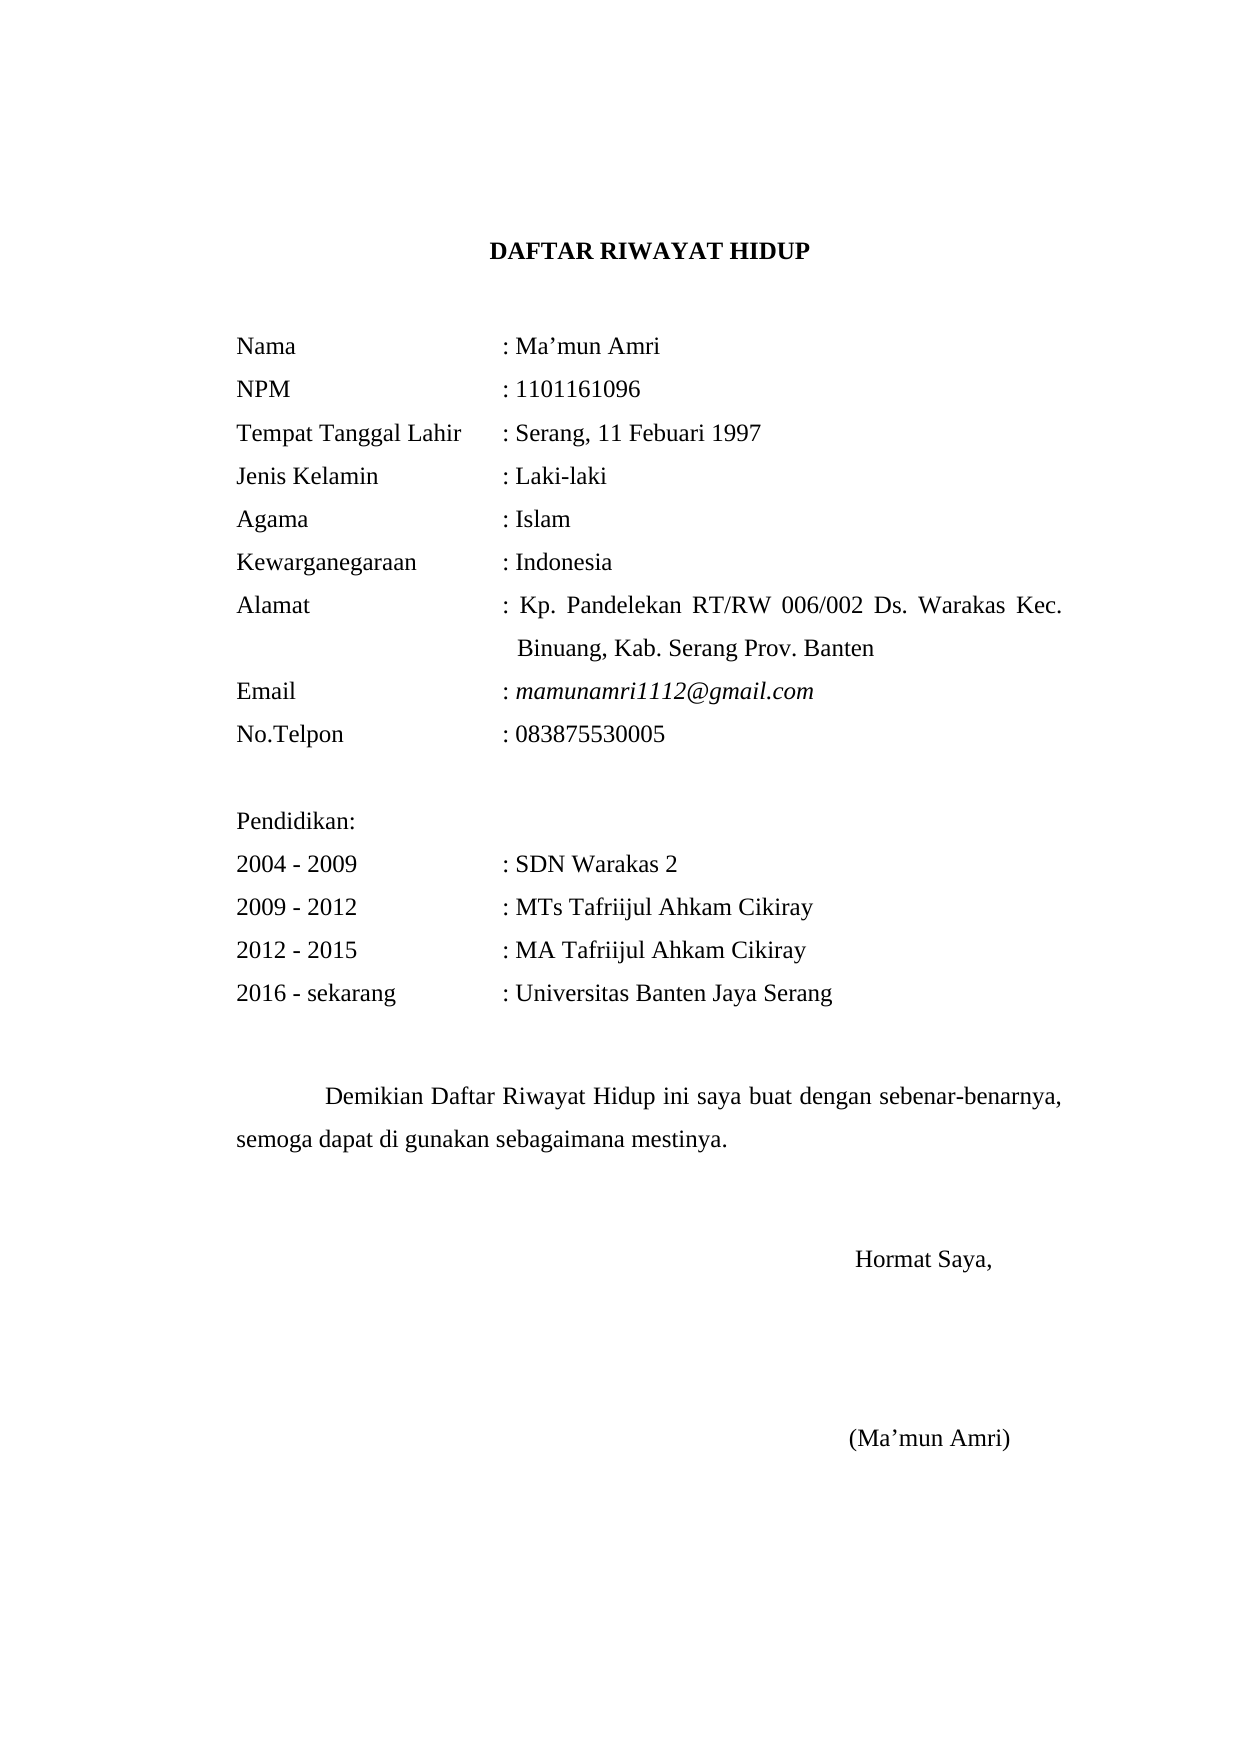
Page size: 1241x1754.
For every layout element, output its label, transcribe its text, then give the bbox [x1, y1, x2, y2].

text Email : mamunamri1112@gmail.com [236, 676, 1063, 705]
text Kewarganegaraan : Indonesia [236, 547, 1063, 576]
text 2016 - sekarang : Universitas Banten Jaya Serang [236, 978, 1063, 1007]
text Hormat Saya, [236, 1244, 1063, 1273]
text Alamat : Kp. Pandelekan RT/RW 006/002 Ds. Warakas Kec. Binuang, Kab. Serang Prov. Banten [236, 590, 1063, 662]
text Nama : Ma’mun Amri [236, 331, 1063, 360]
text (Ma’mun Amri) [236, 1423, 1063, 1452]
text No.Telpon : 083875530005 [236, 719, 1063, 748]
text NPM : 1101161096 [236, 374, 1063, 403]
text Tempat Tanggal Lahir : Serang, 11 Febuari 1997 [236, 418, 1063, 446]
text Jenis Kelamin : Laki-laki [236, 461, 1063, 489]
text DAFTAR RIWAYAT HIDUP [236, 236, 1063, 265]
text Pendidikan: [236, 806, 1063, 834]
text 2004 - 2009 : SDN Warakas 2 [236, 849, 1063, 878]
text 2009 - 2012 : MTs Tafriijul Ahkam Cikiray [236, 892, 1063, 921]
text Demikian Daftar Riwayat Hidup ini saya buat dengan sebenar-benarnya, semoga dapat di gunakan sebagaimana mestinya. [236, 1081, 1063, 1153]
text Agama : Islam [236, 504, 1063, 533]
text 2012 - 2015 : MA Tafriijul Ahkam Cikiray [236, 935, 1063, 964]
